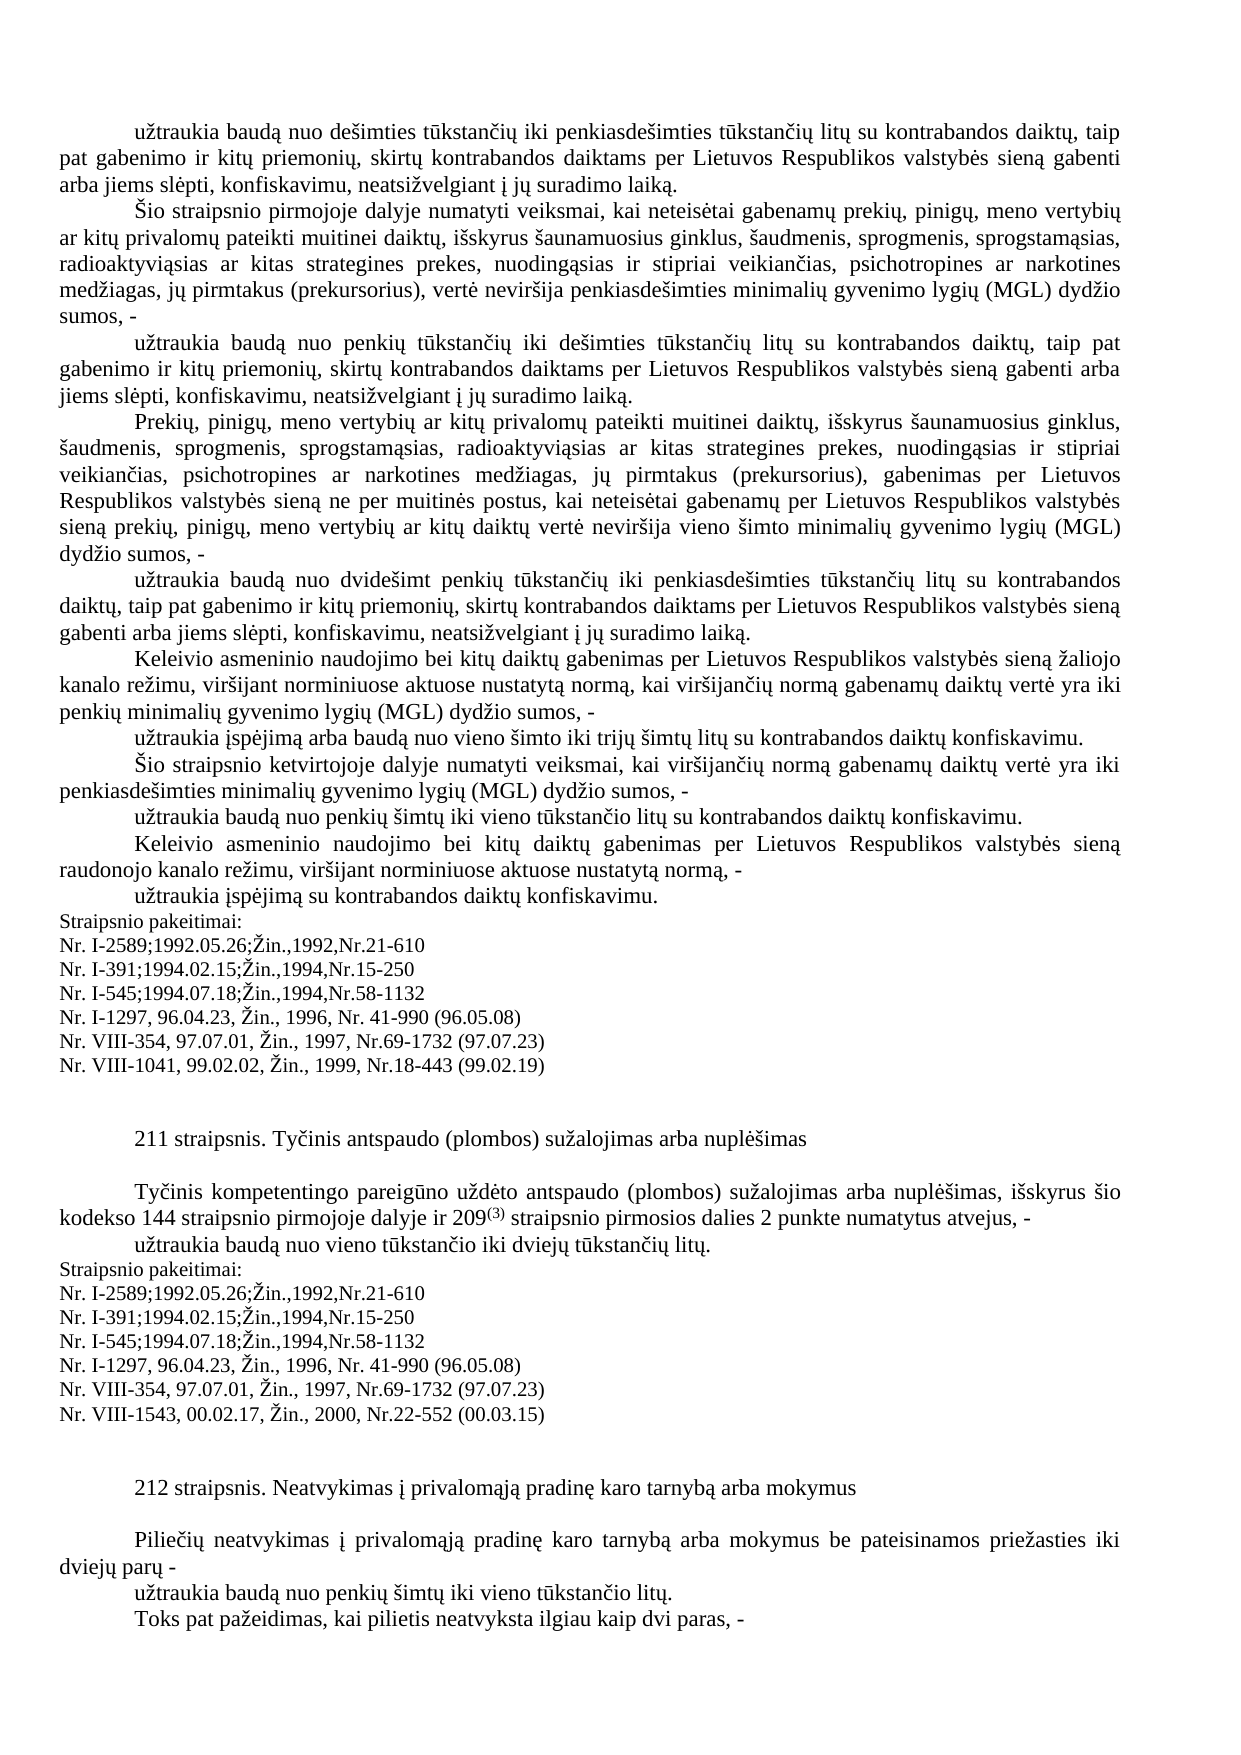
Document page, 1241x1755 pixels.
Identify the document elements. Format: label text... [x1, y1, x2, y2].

text 212 straipsnis. Neatvykimas į privalomąją pradinę karo tarnybą arba mokymus [134, 1474, 1122, 1500]
text užtraukia įspėjimą su kontrabandos daiktų konfiskavimu. [59, 882, 1122, 909]
text užtraukia baudą nuo penkių tūkstančių iki dešimties tūkstančių litų su kontrabandos daiktų, taip pat gabenimo ir kitų priemonių, skirtų kontrabandos daiktams per Lietuvos Respublikos valstybės sieną gabenti arba jiems slėpti, konfiskavimu, neatsižvelgiant į jų suradimo laiką. [59, 329, 1122, 408]
text užtraukia baudą nuo dešimties tūkstančių iki penkiasdešimties tūkstančių litų su kontrabandos daiktų, taip pat gabenimo ir kitų priemonių, skirtų kontrabandos daiktams per Lietuvos Respublikos valstybės sieną gabenti arba jiems slėpti, konfiskavimu, neatsižvelgiant į jų suradimo laiką. [59, 118, 1122, 197]
text Nr. VIII-354, 97.07.01, Žin., 1997, Nr.69-1732 (97.07.23) [59, 1377, 1122, 1401]
text Šio straipsnio ketvirtojoje dalyje numatyti veiksmai, kai viršijančių normą gabenamų daiktų vertė yra iki penkiasdešimties minimalių gyvenimo lygių (MGL) dydžio sumos, - [59, 751, 1122, 803]
text Nr. I-2589;1992.05.26;Žin.,1992,Nr.21-610 [59, 1281, 1122, 1305]
text Nr. VIII-354, 97.07.01, Žin., 1997, Nr.69-1732 (97.07.23) [59, 1029, 1122, 1053]
text užtraukia baudą nuo penkių šimtų iki vieno tūkstančio litų su kontrabandos daiktų konfiskavimu. [59, 803, 1122, 830]
text Piliečių neatvykimas į privalomąją pradinę karo tarnybą arba mokymus be pateisinamos priežasties iki dviejų parų - [59, 1526, 1122, 1579]
text Nr. I-2589;1992.05.26;Žin.,1992,Nr.21-610 [59, 933, 1122, 957]
text 211 straipsnis. Tyčinis antspaudo (plombos) sužalojimas arba nuplėšimas [59, 1125, 1122, 1152]
text Straipsnio pakeitimai: [59, 909, 1122, 933]
text Toks pat pažeidimas, kai pilietis neatvyksta ilgiau kaip dvi paras, - [59, 1605, 1122, 1632]
text užtraukia baudą nuo dvidešimt penkių tūkstančių iki penkiasdešimties tūkstančių litų su kontrabandos daiktų, taip pat gabenimo ir kitų priemonių, skirtų kontrabandos daiktams per Lietuvos Respublikos valstybės sieną gabenti arba jiems slėpti, konfiskavimu, neatsižvelgiant į jų suradimo laiką. [59, 566, 1122, 645]
text Tyčinis kompetentingo pareigūno uždėto antspaudo (plombos) sužalojimas arba nuplėšimas, išskyrus šio kodekso 144 straipsnio pirmojoje dalyje ir 209(3) straipsnio pirmosios dalies 2 punkte numatytus atvejus, - [59, 1178, 1122, 1231]
text Keleivio asmeninio naudojimo bei kitų daiktų gabenimas per Lietuvos Respublikos valstybės sieną raudonojo kanalo režimu, viršijant norminiuose aktuose nustatytą normą, - [59, 830, 1122, 882]
text Nr. I-1297, 96.04.23, Žin., 1996, Nr. 41-990 (96.05.08) [59, 1005, 1122, 1029]
text Nr. VIII-1543, 00.02.17, Žin., 2000, Nr.22-552 (00.03.15) [59, 1401, 1122, 1426]
text užtraukia įspėjimą arba baudą nuo vieno šimto iki trijų šimtų litų su kontrabandos daiktų konfiskavimu. [59, 724, 1122, 751]
text Straipsnio pakeitimai: [59, 1257, 1122, 1281]
text užtraukia baudą nuo penkių šimtų iki vieno tūkstančio litų. [59, 1579, 1122, 1605]
text Nr. I-391;1994.02.15;Žin.,1994,Nr.15-250 [59, 1305, 1122, 1329]
text Nr. VIII-1041, 99.02.02, Žin., 1999, Nr.18-443 (99.02.19) [59, 1053, 1122, 1077]
text Nr. I-1297, 96.04.23, Žin., 1996, Nr. 41-990 (96.05.08) [59, 1353, 1122, 1377]
text Keleivio asmeninio naudojimo bei kitų daiktų gabenimas per Lietuvos Respublikos valstybės sieną žaliojo kanalo režimu, viršijant norminiuose aktuose nustatytą normą, kai viršijančių normą gabenamų daiktų vertė yra iki penkių minimalių gyvenimo lygių (MGL) dydžio sumos, - [59, 645, 1122, 724]
text užtraukia baudą nuo vieno tūkstančio iki dviejų tūkstančių litų. [59, 1231, 1122, 1257]
text Nr. I-545;1994.07.18;Žin.,1994,Nr.58-1132 [59, 981, 1122, 1005]
text Šio straipsnio pirmojoje dalyje numatyti veiksmai, kai neteisėtai gabenamų prekių, pinigų, meno vertybių ar kitų privalomų pateikti muitinei daiktų, išskyrus šaunamuosius ginklus, šaudmenis, sprogmenis, sprogstamąsias, radioaktyviąsias ar kitas strategines prekes, nuodingąsias ir stipriai veikiančias, psichotropines ar narkotines medžiagas, jų pirmtakus (prekursorius), vertė neviršija penkiasdešimties minimalių gyvenimo lygių (MGL) dydžio sumos, - [59, 197, 1122, 329]
text Nr. I-545;1994.07.18;Žin.,1994,Nr.58-1132 [59, 1329, 1122, 1353]
text Nr. I-391;1994.02.15;Žin.,1994,Nr.15-250 [59, 957, 1122, 981]
text Prekių, pinigų, meno vertybių ar kitų privalomų pateikti muitinei daiktų, išskyrus šaunamuosius ginklus, šaudmenis, sprogmenis, sprogstamąsias, radioaktyviąsias ar kitas strategines prekes, nuodingąsias ir stipriai veikiančias, psichotropines ar narkotines medžiagas, jų pirmtakus (prekursorius), gabenimas per Lietuvos Respublikos valstybės sieną ne per muitinės postus, kai neteisėtai gabenamų per Lietuvos Respublikos valstybės sieną prekių, pinigų, meno vertybių ar kitų daiktų vertė neviršija vieno šimto minimalių gyvenimo lygių (MGL) dydžio sumos, - [59, 408, 1122, 566]
